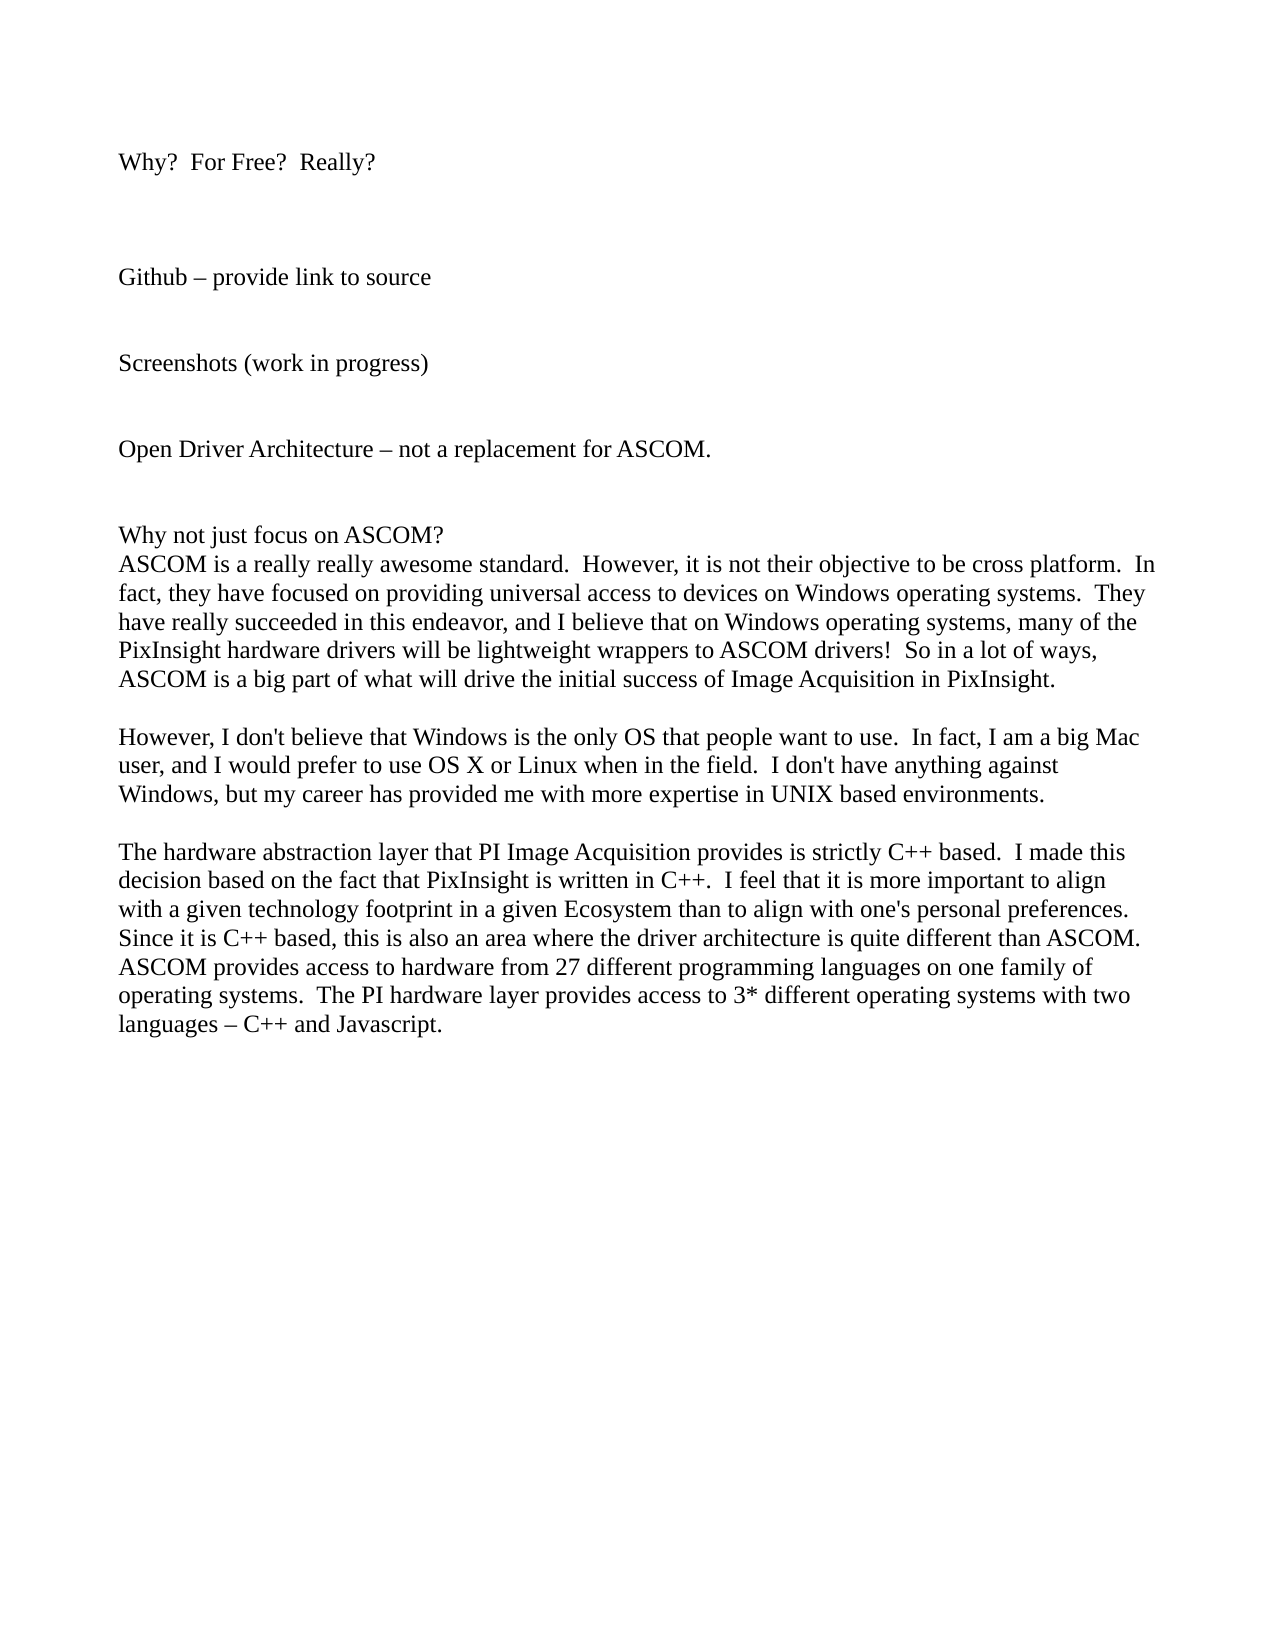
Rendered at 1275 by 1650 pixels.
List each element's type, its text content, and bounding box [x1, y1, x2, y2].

text Why? For Free? Really? [118, 147, 1157, 176]
text However, I don't believe that Windows is the only OS that people want to use. In fact, I am a big Mac user, and I would prefer to use OS X or Linux when in the field. I don't have anything against Windows, but my career has provided me with more expertise in UNIX based environments. [118, 722, 1157, 808]
text Why not just focus on ASCOM? [118, 521, 1157, 549]
text The hardware abstraction layer that PI Image Acquisition provides is strictly C++ based. I made this decision based on the fact that PixInsight is written in C++. I feel that it is more important to align with a given technology footprint in a given Ecosystem than to align with one's personal preferences. Since it is C++ based, this is also an area where the driver architecture is quite different than ASCOM. ASCOM provides access to hardware from 27 different programming languages on one family of operating systems. The PI hardware layer provides access to 3* different operating systems with two languages – C++ and Javascript. [118, 837, 1157, 1038]
text Screenshots (work in progress) [118, 348, 1157, 377]
text Github – provide link to source [118, 262, 1157, 291]
text Open Driver Architecture – not a replacement for ASCOM. [118, 434, 1157, 463]
text ASCOM is a really really awesome standard. However, it is not their objective to be cross platform. In fact, they have focused on providing universal access to devices on Windows operating systems. They have really succeeded in this endeavor, and I believe that on Windows operating systems, many of the PixInsight hardware drivers will be lightweight wrappers to ASCOM drivers! So in a lot of ways, ASCOM is a big part of what will drive the initial success of Image Acquisition in PixInsight. [118, 549, 1157, 693]
